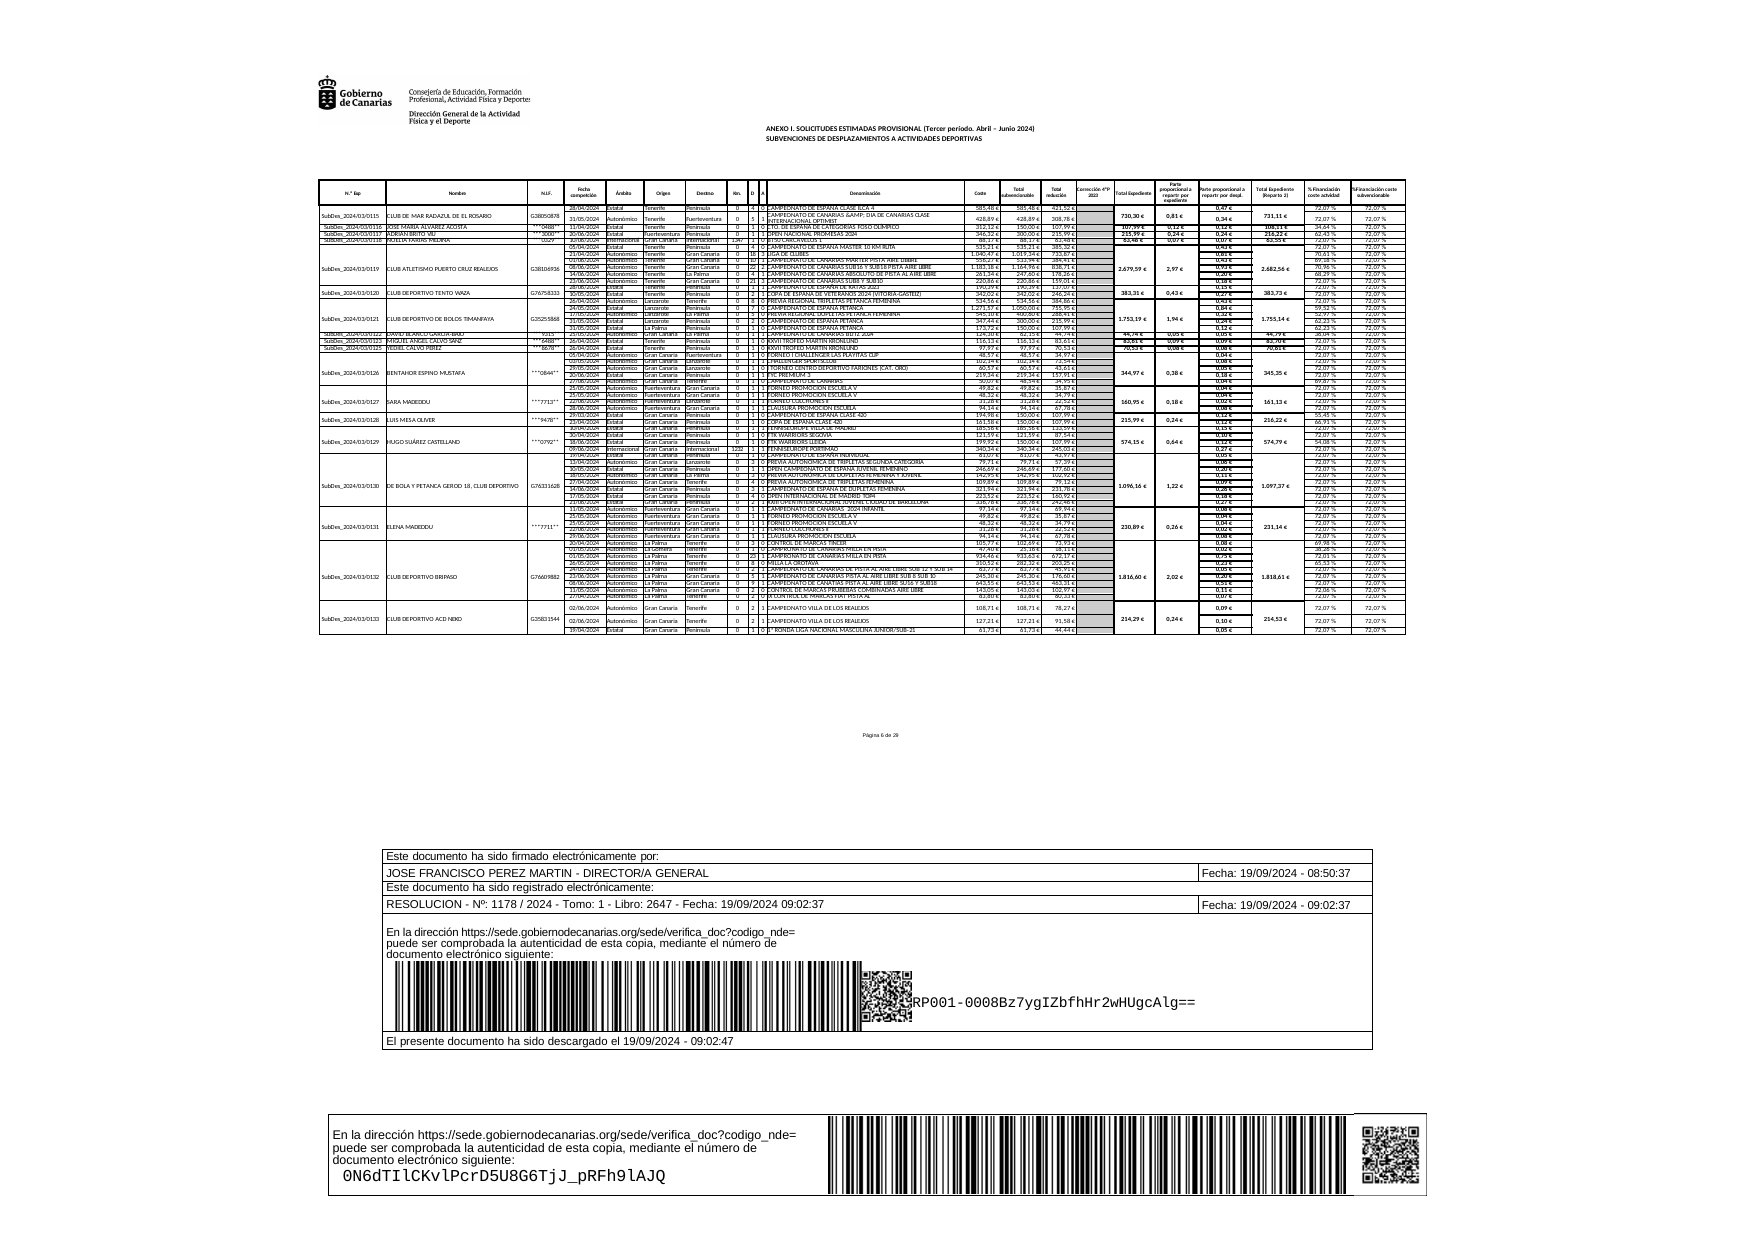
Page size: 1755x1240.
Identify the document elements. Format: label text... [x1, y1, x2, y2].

table_cell 31/05/2024 [565, 326, 606, 332]
table_cell 5 [749, 574, 758, 580]
table_cell 4 [749, 272, 758, 278]
table_cell 23/06/2024 [565, 279, 606, 284]
table_cell Estatal [607, 427, 643, 432]
table_cell 672,17 € [1042, 554, 1076, 560]
table_cell 48,32 € [1001, 521, 1041, 526]
table_cell 1 [749, 467, 758, 473]
table_cell 0,93 € [1200, 266, 1251, 271]
table_cell 1 [749, 333, 758, 338]
table_cell 1 [759, 393, 767, 399]
table_cell 44,44 € [1042, 628, 1076, 633]
table_cell 62,23 % [1305, 319, 1351, 325]
table_cell 43,61 € [1042, 366, 1076, 372]
table_cell 79,71 € [1001, 460, 1041, 466]
table_cell 344,97 € [1115, 353, 1154, 385]
table_cell 21 [749, 279, 758, 284]
table_cell 72,07 % [1305, 467, 1351, 473]
table_cell 72,07 % [1352, 326, 1405, 332]
table_cell Autonómico [607, 574, 643, 580]
table_cell 231,14 € [1252, 508, 1304, 540]
table_cell 72,07 % [1305, 406, 1351, 412]
table_cell 107,99 € [1042, 420, 1076, 426]
table_cell 105,77 € [965, 541, 1000, 546]
table_cell TTK WARRIORS LLEIDA [768, 440, 964, 446]
table_cell 0,26 € [1200, 488, 1251, 493]
table_cell 72,07 % [1352, 413, 1405, 419]
table_cell 0 [728, 494, 748, 499]
table_cell 0,08 € [1200, 541, 1251, 546]
table_cell 0 [759, 561, 767, 567]
table_cell 643,53 € [1001, 581, 1041, 587]
table_cell 72,07 % [1352, 366, 1405, 372]
table_cell 0 [728, 440, 748, 446]
table_cell 0 [759, 346, 767, 352]
table_cell 72,07 % [1352, 386, 1405, 392]
table_cell 11/05/2024 [565, 588, 606, 593]
table_cell Tenerife [644, 346, 685, 352]
table_cell 0,20 € [1200, 273, 1251, 278]
table_cell 3 [749, 460, 758, 466]
table_cell 0 [728, 346, 748, 352]
table_cell 1 [759, 467, 767, 473]
table_cell 48,32 € [1001, 393, 1041, 399]
table_cell 72,07 % [1352, 373, 1405, 378]
table_cell 109,89 € [965, 480, 1000, 486]
table_cell 0 [728, 574, 748, 580]
table_cell Tenerife [686, 380, 727, 385]
table_cell 428,89 € [1001, 212, 1041, 224]
table_cell ***9478** [528, 413, 564, 426]
table_cell 11/05/2024 [565, 507, 606, 513]
table_cell 72,07 % [1352, 272, 1405, 278]
table_cell 2 [749, 501, 758, 506]
table_cell 2,97 € [1156, 246, 1198, 284]
table_cell En la dirección https://sede.gobiernodecanarias.org/sede/verifica_doc?codigo_nde= puede ser comprobada la autenticidad de esta copia, mediante el número de documento electrónico siguiente: RP001-0008Bz7ygIZbfhHr2wHUgcAlg== [383, 914, 1372, 1031]
table_cell 150,00 € [1001, 420, 1041, 426]
table_header Denominación [768, 181, 964, 204]
table_cell 121,59 € [1001, 433, 1041, 439]
table_cell Península [686, 413, 727, 419]
table_cell 1ª RONDA LIGA NACIONAL MASCULINA JUNIOR/SUB-21 [768, 628, 964, 633]
table_cell 63,77 € [965, 568, 1000, 573]
table_cell 36,04 % [1305, 333, 1351, 338]
table_cell 30/04/2024 [565, 433, 606, 439]
table_cell 384,86 € [1042, 299, 1076, 305]
table_cell Península [686, 339, 727, 345]
table_cell CAMPEONATO DE ESPAÑA DE DUPLETAS FEMENINA [768, 487, 964, 493]
table_cell 0,24 € [1156, 602, 1198, 633]
table_cell 220,86 € [965, 279, 1000, 284]
table_cell 72,07 % [1352, 507, 1405, 513]
table_cell 1 [749, 427, 758, 432]
table_cell La Palma [644, 595, 685, 600]
table_cell CAMPEONATO DE CANARIAS [768, 380, 964, 385]
table_cell 1,22 € [1156, 454, 1198, 506]
table_cell [1077, 528, 1113, 533]
table_cell [1077, 601, 1113, 614]
table_cell 26/05/2024 [565, 561, 606, 567]
table_cell 0,18 € [1200, 495, 1251, 499]
table_cell TENNISEUROPE VILLA DE MADRID [768, 427, 964, 432]
table_cell 219,34 € [1001, 373, 1041, 378]
table_cell 72,07 % [1305, 581, 1351, 587]
table_cell 72,07 % [1352, 548, 1405, 553]
table_cell 29/05/2024 [565, 366, 606, 372]
table_cell Lanzarote [686, 400, 727, 405]
table_cell 72,07 % [1352, 501, 1405, 506]
table_cell 1 [759, 386, 767, 392]
table_cell 1 [749, 521, 758, 526]
table_cell 0,04 € [1200, 394, 1251, 399]
table_cell CAMPEONATO DE ESPAÑA CLASE ILCA 4 [768, 206, 964, 211]
table_cell 3 [749, 474, 758, 479]
table_cell 01/05/2024 [565, 548, 606, 553]
table_cell [1077, 454, 1113, 459]
table_cell 72,07 % [1305, 386, 1351, 392]
table_cell MILLA LA OROTAVA [768, 561, 964, 567]
table_cell 0,12 € [1200, 441, 1251, 446]
table_cell 72,07 % [1305, 601, 1351, 614]
table_cell 1 [749, 534, 758, 540]
table_cell 97,14 € [1001, 507, 1041, 513]
table_cell 28/04/2024 [565, 206, 606, 211]
table_cell G38106936 [528, 245, 564, 284]
table_cell 62,15 € [1001, 333, 1041, 338]
table_cell La Palma [686, 333, 727, 338]
table_cell 109,89 € [1001, 480, 1041, 486]
table_cell 342,02 € [1001, 292, 1041, 298]
table_cell [1077, 333, 1113, 338]
table_cell 0 [728, 286, 748, 291]
table_cell 11/04/2024 [565, 225, 606, 231]
table_cell Autonómico [607, 252, 643, 258]
table_cell 72,07 % [1305, 279, 1351, 284]
table_cell [1077, 480, 1113, 486]
table_cell 102,14 € [965, 360, 1000, 365]
table_cell 0,11 € [1200, 588, 1251, 593]
table_cell Estatal [607, 454, 643, 459]
table_cell 242,46 € [1042, 501, 1076, 506]
table_cell G35831544 [528, 601, 564, 633]
table_cell 72,07 % [1352, 440, 1405, 446]
table_cell 72,07 % [1305, 286, 1351, 291]
table_cell Gran Canaria [686, 406, 727, 412]
table_cell [1077, 561, 1113, 567]
table_cell 72,07 % [1352, 521, 1405, 526]
table_cell CAMPEONATO VILLA DE LOS REALEJOS [768, 601, 964, 614]
table_cell 214,53 € [1252, 602, 1304, 633]
table_cell 0 [759, 366, 767, 372]
table_cell [1077, 212, 1113, 224]
table_cell G38050878 [528, 206, 564, 224]
table_cell La Palma [644, 326, 685, 332]
table_cell CLUB DEPORTIVO BRIPASO [387, 541, 527, 600]
table_cell 1 [749, 353, 758, 358]
table_cell 83,80 € [965, 595, 1000, 600]
table_cell 91,58 € [1042, 615, 1076, 627]
table_cell 0,15 € [1200, 286, 1251, 291]
table_cell 43,97 € [1042, 454, 1076, 459]
table_cell 102,69 € [1001, 541, 1041, 546]
table_cell 0,08 € [1200, 360, 1251, 365]
table_cell 0,05 € [1200, 454, 1251, 459]
table_cell 72,07 % [1305, 373, 1351, 378]
table_cell 21/04/2024 [565, 252, 606, 258]
table_cell 0,34 € [1200, 212, 1251, 224]
table_cell 1 [759, 534, 767, 540]
table_cell 1.019,34 € [1001, 252, 1041, 258]
table_cell 585,48 € [965, 206, 1000, 211]
table_header Nombre [387, 181, 527, 204]
table_cell 0 [728, 313, 748, 318]
table_cell ***7711** [528, 507, 564, 540]
table_cell Lanzarote [644, 313, 685, 318]
table_cell Estatal [607, 494, 643, 499]
table_cell 127,21 € [965, 615, 1000, 627]
table_cell 2.679,59 € [1115, 246, 1154, 284]
table_cell 72,07 % [1352, 588, 1405, 593]
table_cell 0,04 € [1200, 515, 1251, 520]
table_cell 72,07 % [1305, 507, 1351, 513]
table_cell Autonómico [607, 406, 643, 412]
table_cell 245,30 € [965, 574, 1000, 580]
table_cell Tenerife [686, 568, 727, 573]
table_header Parte proporcional a repartr por despl. [1200, 181, 1251, 204]
table_cell 127,21 € [1001, 615, 1041, 627]
table_cell 1 [759, 212, 767, 224]
table_cell 1.818,61 € [1252, 541, 1304, 600]
table_cell Estatal [607, 206, 643, 211]
table_cell 643,55 € [965, 581, 1000, 587]
table_cell Autonómico [607, 561, 643, 567]
table_cell 1 [759, 360, 767, 365]
table_cell Tenerife [644, 225, 685, 231]
table_cell Autonómico [607, 534, 643, 540]
table_cell ***9315** [528, 333, 564, 338]
table_cell 216,22 € [1252, 414, 1304, 426]
table_cell Gran Canaria [644, 460, 685, 466]
table_cell Tenerife [686, 595, 727, 600]
table_cell 1 [759, 574, 767, 580]
table_cell 52,97 % [1305, 313, 1351, 318]
table_cell La Gomera [644, 548, 685, 553]
table_cell 0 [759, 306, 767, 311]
table_cell 143,03 € [1001, 588, 1041, 593]
table_cell 14/06/2024 [565, 272, 606, 278]
table_header N.º Exp [320, 181, 385, 204]
table_cell CAMPEONATO DE CANATIAS PISTA AL AIRE LIBRE SU16 Y SUB18 [768, 581, 964, 587]
table_cell 97,97 € [965, 346, 1000, 352]
table_cell SubDes_2024/03/0128 [320, 413, 386, 426]
table_cell La Palma [686, 272, 727, 278]
table_cell CONTROL DE MARCAS PRUBEBAS COMBINADAS AIRE LIBRE [768, 588, 964, 593]
table_cell Península [686, 494, 727, 499]
table_cell 0 [728, 534, 748, 540]
table_cell 463,31 € [1042, 581, 1076, 587]
table_cell 29/06/2024 [565, 534, 606, 540]
table_cell 72,07 % [1305, 574, 1351, 580]
table_cell 1 [759, 400, 767, 405]
table_cell 19/04/2024 [565, 628, 606, 633]
table_cell Tenerife [686, 541, 727, 546]
table_cell 72,07 % [1305, 339, 1351, 345]
table_cell 1 [749, 360, 758, 365]
table_cell ***0488** [528, 225, 564, 231]
table_cell 72,07 % [1305, 239, 1351, 244]
table_cell 72,07 % [1352, 561, 1405, 567]
table_cell 730,30 € [1115, 206, 1154, 224]
table_cell 0 [728, 413, 748, 419]
table_cell 0,20 € [1200, 575, 1251, 580]
table_cell 48,57 € [1001, 353, 1041, 358]
table_cell Autonómico [607, 386, 643, 392]
table_cell 0,12 € [1200, 421, 1251, 426]
table_cell 31,28 € [1001, 400, 1041, 405]
table_cell 1 [749, 420, 758, 426]
table_cell 35,87 € [1042, 386, 1076, 392]
table_cell SARA MADEDDU [387, 386, 527, 412]
table_cell 72,07 % [1305, 628, 1351, 633]
table_cell 1 [759, 528, 767, 533]
table_cell 03/05/2024 [565, 360, 606, 365]
table_cell 0 [728, 427, 748, 432]
table_cell Lanzarote [644, 306, 685, 311]
table_cell [1077, 494, 1113, 499]
table_header Total reducción [1042, 181, 1076, 204]
table_cell 72,07 % [1352, 460, 1405, 466]
table_cell CAMPRONATO DE CANARIAS MILLA EN PISTA [768, 554, 964, 560]
table_cell 72,07 % [1352, 601, 1405, 614]
table_cell Autonómico [607, 272, 643, 278]
table_cell 383,31 € [1115, 286, 1154, 298]
table_cell ***0329** [528, 239, 564, 244]
table_cell Península [686, 286, 727, 291]
table_cell Gran Canaria [686, 574, 727, 580]
table_cell 72,06 % [1305, 588, 1351, 593]
table_cell 72,07 % [1352, 514, 1405, 520]
table_cell 17/05/2024 [565, 313, 606, 318]
table_cell 1,94 € [1156, 300, 1198, 332]
table_cell CAMPEONATO DE CANARIAS BLITZ 2024 [768, 333, 964, 338]
table_cell 31,28 € [1001, 528, 1041, 533]
table_cell 55,45 % [1305, 413, 1351, 419]
table_cell 160,95 € [1115, 387, 1154, 412]
table_cell 0,04 € [1200, 380, 1251, 385]
table_cell 0,27 € [1200, 501, 1251, 506]
table_cell CAMPEONATO DE ESPAÑA DE KATAS 2023 [768, 286, 964, 291]
table_cell 0 [728, 528, 748, 533]
table_cell 61,07 € [1001, 454, 1041, 459]
table_cell PREVIA AUTONÓMICA DE TRIPLETAS FEMENINA [768, 480, 964, 486]
table_cell 72,07 % [1352, 306, 1405, 311]
table_cell Autonómico [607, 554, 643, 560]
table_cell 0,08 € [1200, 407, 1251, 412]
table_cell 116,13 € [965, 339, 1000, 345]
table_cell Autonómico [607, 366, 643, 372]
table_cell 308,78 € [1042, 212, 1076, 224]
table_cell Península [686, 628, 727, 633]
table_cell 0 [728, 561, 748, 567]
table_cell Península [686, 501, 727, 506]
table_cell 0 [728, 232, 748, 237]
table_cell ***3000** [528, 232, 564, 237]
table_cell Estatal [607, 292, 643, 298]
table_cell 72,07 % [1305, 400, 1351, 405]
table_cell 0,05 € [1200, 568, 1251, 573]
table_cell 0 [728, 386, 748, 392]
table_cell Gran Canaria [644, 480, 685, 486]
table_cell 67,78 € [1042, 406, 1076, 412]
table_cell XXVII TROFEO MARTIN KRONLUND [768, 346, 964, 352]
table_cell Estatal [607, 501, 643, 506]
table_cell Península [686, 433, 727, 439]
table_cell Fuerteventura [686, 212, 727, 224]
table_cell 5 [749, 212, 758, 224]
table_cell 0,09 € [1200, 481, 1251, 486]
table_cell 107,99 € [1042, 440, 1076, 446]
table_cell 1 [749, 373, 758, 378]
table_cell 142,95 € [965, 474, 1000, 479]
table_cell [1077, 521, 1113, 526]
table_cell 0,32 € [1200, 313, 1251, 318]
table_cell SubDes_2024/03/0116 [320, 225, 386, 231]
table_cell 72,07 % [1352, 454, 1405, 459]
table_cell La Palma [644, 574, 685, 580]
table_cell Península [686, 292, 727, 298]
table_cell 336,78 € [1001, 501, 1041, 506]
table_cell CTO. DE ESPAÑA DE CATEGORÍAS FOSO OLÍMPICO [768, 225, 964, 231]
table_cell LIGA DE CLUBES [768, 252, 964, 258]
table_cell Estatal [607, 373, 643, 378]
table_cell Península [686, 467, 727, 473]
table_cell 1 [749, 400, 758, 405]
table_cell [1077, 406, 1113, 412]
table_cell CAMPRONATO DE CANARIAS MILLA EN PISTA [768, 548, 964, 553]
table_cell 1 [749, 346, 758, 352]
table_cell 0,09 € [1156, 340, 1198, 345]
table_cell 10/04/2024 [565, 427, 606, 432]
table_cell 300,00 € [1001, 319, 1041, 325]
table_cell COPA DE ESPAÑA DE VETERANOS 2024 (VITORIA-GASTEIZ) [768, 292, 964, 298]
table_cell 63,55 € [1252, 239, 1304, 244]
table_cell Tenerife [686, 561, 727, 567]
table_cell 3 [759, 252, 767, 258]
table_cell 230,89 € [1115, 508, 1154, 540]
table_cell 385,32 € [1042, 245, 1076, 251]
table_cell JOSE MARÍA ÁLVAREZ ACOSTA [387, 225, 527, 231]
table_cell CLUB DE MAR RADAZUL DE EL ROSARIO [387, 206, 527, 224]
table_cell 21/06/2024 [565, 501, 606, 506]
table_cell 545,10 € [965, 313, 1000, 318]
table_cell [1077, 433, 1113, 439]
table_cell 0,07 € [1200, 595, 1251, 600]
table_cell 72,07 % [1352, 581, 1405, 587]
table_cell I TORNEO CENTRO DEPORTIVO FARIONES (CAT. ORO) [768, 366, 964, 372]
table_cell 185,56 € [965, 427, 1000, 432]
table_cell 0 [728, 433, 748, 439]
table_header N.I.F. [528, 181, 563, 204]
table_cell 0 [728, 212, 748, 224]
table_cell 0,02 € [1200, 400, 1251, 405]
table_cell CAMPEONATO DE ESPAÑA PETANCA [768, 326, 964, 332]
table_cell 61,07 € [965, 454, 1000, 459]
table_cell 336,78 € [965, 501, 1000, 506]
table_cell 49,82 € [1001, 386, 1041, 392]
table_cell 0 [728, 272, 748, 278]
table_cell 177,60 € [1042, 467, 1076, 473]
table_cell [1077, 581, 1113, 587]
table_cell ADRIÁN BRITO VIU [387, 232, 527, 237]
table_cell La Palma [644, 568, 685, 573]
table_cell Estatal [607, 286, 643, 291]
table_cell 10 [749, 259, 758, 264]
table_cell 73,54 € [1042, 360, 1076, 365]
table_cell La Palma [644, 588, 685, 593]
table_cell 0 [728, 252, 748, 258]
table_cell Tenerife [644, 265, 685, 271]
table_cell IX CONTROL DE MARCAS FIAT PISTA AL [768, 595, 964, 600]
table_header Origen [645, 181, 685, 204]
table_cell 0 [728, 406, 748, 412]
table_cell 0,43 € [1200, 259, 1251, 264]
table_cell [1077, 400, 1113, 405]
table_cell 23/04/2024 [565, 420, 606, 426]
table_header Km. [728, 181, 747, 204]
table_cell Tenerife [644, 259, 685, 264]
table_cell 19/04/2024 [565, 454, 606, 459]
table_cell [1077, 306, 1113, 311]
table_cell 72,07 % [1352, 333, 1405, 338]
table_cell ***7713** [528, 386, 564, 412]
table_cell 97,14 € [965, 507, 1000, 513]
table_cell 1 [749, 239, 758, 244]
table_cell 1 [749, 433, 758, 439]
table_cell 0 [728, 326, 748, 332]
table_cell PREVIA REGIONAL TRIPLETAS PETANCA FEMENINA [768, 299, 964, 305]
table_cell 0 [759, 440, 767, 446]
table_cell 72,07 % [1352, 420, 1405, 426]
table_cell Estatal [607, 433, 643, 439]
table_cell 72,07 % [1305, 353, 1351, 358]
table_cell 18/06/2024 [565, 440, 606, 446]
table_cell Península [686, 319, 727, 325]
table_cell 107,99 € [1042, 326, 1076, 332]
table_cell PREVIA AUTONÓMICA DE TRIPLETAS SEGUNDA CATEGORÍA [768, 460, 964, 466]
table_cell 0 [728, 480, 748, 486]
table_cell 0 [728, 581, 748, 587]
table_cell 72,07 % [1305, 460, 1351, 466]
table_cell 0,09 € [1200, 602, 1251, 614]
table_cell 0,08 € [1200, 508, 1251, 513]
table_cell 0 [728, 507, 748, 513]
table_cell 133,59 € [1042, 427, 1076, 432]
table_cell OPEN INTERNACIONAL DE MADRID TOP4 [768, 494, 964, 499]
table_cell 25,16 € [1001, 548, 1041, 553]
table_cell 215,99 € [1042, 232, 1076, 237]
table_cell Autonómico [607, 601, 643, 614]
table_cell 0 [728, 373, 748, 378]
table_cell 0,04 € [1200, 521, 1251, 526]
table_cell CAMPEONATO VILLA DE LOS REALEJOS [768, 615, 964, 627]
table_cell Gran Canaria [644, 413, 685, 419]
table_cell 63,48 € [1115, 239, 1154, 244]
table_cell 0 [759, 225, 767, 231]
table_header Parte proporcional a repartr por expediente [1156, 181, 1198, 204]
table_cell BT50 CARCAVELOS 1 [768, 239, 964, 244]
table_cell 72,07 % [1352, 568, 1405, 573]
table_cell 161,58 € [965, 420, 1000, 426]
table_cell 1 [749, 225, 758, 231]
table_cell 20/06/2024 [565, 232, 606, 237]
table_cell CLUB DEPORTIVO TENTO WAZA [387, 286, 527, 298]
table_cell 1 [749, 507, 758, 513]
table_cell 72,07 % [1352, 286, 1405, 291]
table_cell 02/06/2024 [565, 615, 606, 627]
table_cell 0 [728, 454, 748, 459]
table_cell 72,07 % [1305, 366, 1351, 372]
table_cell 2 [749, 588, 758, 593]
table_cell 0 [728, 474, 748, 479]
table_cell Gran Canaria [686, 265, 727, 271]
table_cell 0 [728, 306, 748, 311]
table_cell 72,07 % [1305, 521, 1351, 526]
table_cell 143,05 € [965, 588, 1000, 593]
table_cell [1077, 427, 1113, 432]
table_cell 219,34 € [965, 373, 1000, 378]
table_cell 1 [749, 339, 758, 345]
table_cell 45,91 € [1042, 568, 1076, 573]
table_cell 44,74 € [1115, 333, 1154, 338]
table_cell 72,07 % [1352, 554, 1405, 560]
table_cell LUIS MESA OLIVER [387, 413, 527, 426]
table_cell DAVID BLANCO GARCIA-BAJO [387, 333, 527, 338]
table_cell 142,95 € [1001, 474, 1041, 479]
table_cell CONTROL DE MARCAS TINCER [768, 541, 964, 546]
table_cell 0 [728, 601, 748, 614]
table_cell 1 [749, 440, 758, 446]
table_cell 247,60 € [1001, 272, 1041, 278]
table_cell 0 [728, 541, 748, 546]
table_cell La Palma [644, 541, 685, 546]
table_cell 0,08 € [1200, 535, 1251, 540]
table_cell 0,27 € [1200, 293, 1251, 298]
table_cell 47,40 € [965, 548, 1000, 553]
table_cell 0,75 € [1200, 555, 1251, 560]
table_cell 0 [728, 339, 748, 345]
table_cell 261,34 € [965, 272, 1000, 278]
table_cell Autonómico [607, 212, 643, 224]
table_cell 1 [749, 393, 758, 399]
table_cell CLAUSURA PROMOCION ESCUELA [768, 406, 964, 412]
table_cell 0,12 € [1156, 226, 1198, 231]
table_cell 50,07 € [965, 380, 1000, 385]
text Página 6 de 29 [696, 733, 1065, 739]
table_cell 49,82 € [965, 514, 1000, 520]
table_cell 342,02 € [965, 292, 1000, 298]
table_cell 27/04/2024 [565, 480, 606, 486]
table_cell [1077, 279, 1113, 284]
table_cell 72,07 % [1305, 501, 1351, 506]
table_cell 44,74 € [1042, 333, 1076, 338]
table_cell 1 [759, 568, 767, 573]
table_cell 0 [728, 521, 748, 526]
table_cell 0 [759, 413, 767, 419]
table_cell 0,07 € [1200, 239, 1251, 244]
table_cell PREVIA REGIONAL DUPLETAS PETANCA FEMENINA [768, 313, 964, 318]
table_cell 2,02 € [1156, 541, 1198, 600]
table_cell 1 [749, 366, 758, 372]
table_cell 0,02 € [1200, 548, 1251, 553]
table_cell 72,07 % [1352, 534, 1405, 540]
table_cell 72,07 % [1352, 360, 1405, 365]
table_cell 0 [759, 353, 767, 358]
table_cell 1.183,18 € [965, 265, 1000, 271]
table_cell 556,27 € [965, 259, 1000, 264]
table_cell 0 [728, 501, 748, 506]
table_cell 34,79 € [1042, 393, 1076, 399]
table_cell 72,07 % [1305, 447, 1351, 452]
table_cell OPEN NACIONAL PROMESAS 2024 [768, 232, 964, 237]
table_cell 72,07 % [1352, 313, 1405, 318]
table_cell [1077, 615, 1113, 627]
table_cell 102,92 € [1042, 474, 1076, 479]
table_header Corrección 4ºP 2023 [1077, 181, 1114, 204]
table_cell G76609882 [528, 541, 564, 600]
table_cell [1077, 252, 1113, 258]
table_cell 347,44 € [965, 319, 1000, 325]
table_cell 288,41 € [1042, 313, 1076, 318]
table_cell Autonómico [607, 460, 643, 466]
table_cell 2 [749, 595, 758, 600]
table_cell 08/06/2024 [565, 581, 606, 587]
table_cell 0 [728, 554, 748, 560]
table_cell 1.753,19 € [1115, 300, 1154, 332]
table_cell 72,07 % [1352, 339, 1405, 345]
table_cell Autonómico [607, 265, 643, 271]
table_cell CAMPEONATO DE CANARIAS 2024 INFANTIL [768, 507, 964, 513]
table_cell 1.097,37 € [1252, 454, 1304, 506]
table_cell 428,89 € [965, 212, 1000, 224]
table_cell Estatal [607, 245, 643, 251]
table_cell 933,63 € [1001, 554, 1041, 560]
table_cell Tenerife [644, 245, 685, 251]
table_cell ELENA MADEDDU [387, 507, 527, 540]
table_cell CAMPEONATO DE CANARIAS SUB8 Y SUB10 [768, 279, 964, 284]
table_cell Tenerife [686, 299, 727, 305]
table_cell 22/06/2024 [565, 400, 606, 405]
table_cell 121,59 € [965, 433, 1000, 439]
table_cell 20/06/2024 [565, 373, 606, 378]
table_cell Península [686, 487, 727, 493]
table_cell 102,97 € [1042, 588, 1076, 593]
table_cell 0 [728, 588, 748, 593]
table_cell 0,04 € [1200, 353, 1251, 358]
table_cell 24/05/2024 [565, 306, 606, 311]
table_cell CAMPEONATO DE CANARIAS SUB16 Y SUB18 PISTA AIRE LIBRE [768, 265, 964, 271]
table_cell 94,14 € [1001, 534, 1041, 540]
table_cell 159,01 € [1042, 279, 1076, 284]
table_cell 70,96 % [1305, 265, 1351, 271]
table_cell HUGO SUÁREZ CASTELLANO [387, 427, 527, 452]
table_cell CAMPEONATO DE ESPAÑA INDIVIDUAL [768, 454, 964, 459]
table_cell 54,08 % [1305, 440, 1351, 446]
table_cell 0,05 € [1200, 628, 1251, 633]
table_cell 23/06/2024 [565, 574, 606, 580]
table_cell JOSE FRANCISCO PEREZ MARTIN - DIRECTOR/A GENERAL [383, 864, 1198, 881]
table_cell La Palma [644, 554, 685, 560]
table_header Total subvencionable [1001, 181, 1040, 204]
table_cell 1347 [728, 239, 748, 244]
table_cell 574,15 € [1115, 427, 1154, 452]
table_cell 24/05/2024 [565, 568, 606, 573]
table_cell 72,07 % [1305, 568, 1351, 573]
table_cell 83,61 € [1042, 339, 1076, 345]
table_cell La Palma [686, 474, 727, 479]
table_cell 62,43 % [1305, 232, 1351, 237]
table_cell 60,33 € [1042, 595, 1076, 600]
table_cell 0 [728, 514, 748, 520]
table_cell 150,00 € [1001, 326, 1041, 332]
table_cell 72,07 % [1305, 427, 1351, 432]
table_cell El presente documento ha sido descargado el 19/09/2024 - 09:02:47 [383, 1032, 1372, 1048]
table_cell [1077, 346, 1113, 352]
table_cell Autonómico [607, 393, 643, 399]
table_cell 72,07 % [1352, 406, 1405, 412]
table_cell NOELIA FARIAS MEDINA [387, 239, 527, 244]
table_cell Gran Canaria [686, 581, 727, 587]
table_cell 1 [759, 615, 767, 627]
table_cell 1 [749, 514, 758, 520]
table_cell [1077, 326, 1113, 332]
table_cell [1077, 628, 1113, 633]
table_cell 48,32 € [965, 393, 1000, 399]
table_cell CAMPEONATO DE ESPAÑA PETANCA [768, 319, 964, 325]
table_cell 0,20 € [1200, 468, 1251, 473]
table_cell 22 [749, 265, 758, 271]
table_cell SubDes_2024/03/0132 [320, 541, 386, 600]
table_cell 72,07 % [1352, 467, 1405, 473]
table_cell 1 [759, 259, 767, 264]
table_cell 0 [759, 480, 767, 486]
table_cell Península [686, 326, 727, 332]
table_cell 3 [749, 541, 758, 546]
table_header Total Expediente (Reparto 2) [1252, 181, 1304, 204]
table_cell Gran Canaria [686, 514, 727, 520]
table_cell 346,32 € [965, 232, 1000, 237]
table_cell 0 [759, 548, 767, 553]
table_cell 231,78 € [1042, 487, 1076, 493]
table_cell 173,72 € [965, 326, 1000, 332]
table_cell 59,52 % [1305, 306, 1351, 311]
table_cell SubDes_2024/03/0129 [320, 427, 386, 452]
table_cell 72,07 % [1352, 447, 1405, 452]
table_cell SubDes_2024/03/0127 [320, 386, 386, 412]
table_cell 57,39 € [1042, 460, 1076, 466]
table_cell 26/04/2024 [565, 299, 606, 305]
table_cell 0 [728, 259, 748, 264]
table_cell 1 [759, 272, 767, 278]
table_cell 0,18 € [1156, 387, 1198, 412]
table_cell 137,07 € [1042, 286, 1076, 291]
table_cell 72,07 % [1352, 319, 1405, 325]
table_cell 72,07 % [1305, 299, 1351, 305]
table_cell 72,07 % [1352, 427, 1405, 432]
table_cell 83,80 € [1001, 595, 1041, 600]
table_cell 0 [728, 380, 748, 385]
table_cell Gran Canaria [644, 420, 685, 426]
table_cell 2.682,56 € [1252, 246, 1304, 284]
table_cell 69,94 € [1042, 507, 1076, 513]
table_cell Tenerife [686, 548, 727, 553]
table_cell 05/04/2024 [565, 353, 606, 358]
table_cell 68,29 % [1305, 272, 1351, 278]
table_cell 0,24 € [1200, 232, 1251, 237]
table_cell 44,79 € [1252, 333, 1304, 338]
table_cell 25/05/2024 [565, 521, 606, 526]
table_cell Autonómico [607, 615, 643, 627]
table_cell 533,94 € [1001, 259, 1041, 264]
table_cell 87,54 € [1042, 433, 1076, 439]
table_cell [1077, 380, 1113, 385]
table_cell 2 [749, 319, 758, 325]
table_cell 72,07 % [1305, 480, 1351, 486]
table_cell 67,78 € [1042, 534, 1076, 540]
table_cell 1 [749, 232, 758, 237]
table_cell 22,52 € [1042, 528, 1076, 533]
table_cell 1 [759, 447, 767, 452]
table_cell Tenerife [686, 554, 727, 560]
table_cell 72,07 % [1352, 279, 1405, 284]
table_cell G35255868 [528, 299, 564, 332]
table_cell 0 [728, 265, 748, 271]
table_cell 27/06/2024 [565, 380, 606, 385]
table_cell 0 [759, 239, 767, 244]
table_cell 72,07 % [1352, 206, 1405, 211]
table_cell 310,52 € [965, 561, 1000, 567]
table_cell 63,77 € [1001, 568, 1041, 573]
table_cell 70,61 € [1252, 347, 1304, 352]
table_cell [1077, 460, 1113, 466]
table_cell TORNEO COLCHONES II [768, 528, 964, 533]
table_cell 72,07 % [1305, 454, 1351, 459]
table_cell La Palma [644, 581, 685, 587]
table_cell 755,95 € [1042, 306, 1076, 311]
table_cell 0 [728, 420, 748, 426]
table_cell Lanzarote [644, 299, 685, 305]
table_cell 08/06/2024 [565, 265, 606, 271]
table_cell 2 [759, 265, 767, 271]
table_cell 72,07 % [1352, 353, 1405, 358]
table_cell 0 [759, 433, 767, 439]
table_cell Península [686, 420, 727, 426]
table_cell 72,07 % [1305, 212, 1351, 224]
table_cell 72,07 % [1352, 433, 1405, 439]
table_cell 0,07 € [1156, 239, 1198, 244]
table_cell 72,07 % [1352, 400, 1405, 405]
table_cell [1077, 447, 1113, 452]
table_cell XXVII TROFEO MARTIN KRONLUND [768, 339, 964, 345]
table_cell [1077, 588, 1113, 593]
table_cell 48,32 € [965, 521, 1000, 526]
table_cell Tenerife [644, 252, 685, 258]
table_cell [1077, 534, 1113, 540]
table_cell 31,28 € [965, 400, 1000, 405]
table_cell 18,11 € [1042, 548, 1076, 553]
table_cell 194,98 € [965, 413, 1000, 419]
table_cell [1077, 574, 1113, 580]
table_cell 02/06/2024 [565, 601, 606, 614]
table_cell Tenerife [686, 480, 727, 486]
table_cell 0 [728, 225, 748, 231]
table_cell Tenerife [644, 286, 685, 291]
table_cell [1077, 206, 1113, 211]
table_cell 1 [759, 487, 767, 493]
table_cell 312,12 € [965, 225, 1000, 231]
table_cell 61,73 € [1001, 628, 1041, 633]
table_cell 0,18 € [1200, 280, 1251, 284]
table_cell 107,99 € [1115, 226, 1154, 231]
table_cell 0,23 € [1200, 562, 1251, 567]
table_header Destno [686, 181, 726, 204]
table_cell 72,07 % [1352, 259, 1405, 264]
table_cell 199,92 € [965, 440, 1000, 446]
table_cell TORNEO PROMOCION ESCUELA V [768, 386, 964, 392]
table_cell 10/06/2024 [565, 239, 606, 244]
table_cell 0,18 € [1200, 373, 1251, 378]
table_cell 69,98 % [1305, 541, 1351, 546]
table_cell [1077, 554, 1113, 560]
table_cell 0 [759, 206, 767, 211]
table_cell 72,07 % [1352, 628, 1405, 633]
table_cell 10/05/2024 [565, 467, 606, 473]
table_cell 203,25 € [1042, 561, 1076, 567]
table_cell 0 [759, 595, 767, 600]
table_cell 8 [749, 299, 758, 305]
table_cell 0,24 € [1156, 414, 1198, 426]
table_cell 0 [759, 474, 767, 479]
table_cell CAMPEONATO DE CANARIAS ABSOLUTO DE PISTA AL AIRE LIBRE [768, 272, 964, 278]
table_cell 1 [759, 507, 767, 513]
table_cell CAMPEONATO DE CANARIAS MARTER PISTA AIRE LIBBRE [768, 259, 964, 264]
table_cell 190,39 € [1001, 286, 1041, 291]
table_cell 72,07 % [1352, 252, 1405, 258]
table_cell 70,53 € [1042, 346, 1076, 352]
table_cell ***6488** [528, 339, 564, 345]
table_cell 246,24 € [1042, 292, 1076, 298]
table_cell Gran Canaria [644, 433, 685, 439]
table_cell 150,00 € [1001, 440, 1041, 446]
table_cell Estatal [607, 628, 643, 633]
table_cell 31,28 € [965, 528, 1000, 533]
table_cell 72,07 % [1352, 212, 1405, 224]
table_cell 83,61 € [1115, 340, 1154, 345]
table_cell ***8678** [528, 346, 564, 352]
table_cell [1077, 339, 1113, 345]
table_cell 34,97 € [1042, 353, 1076, 358]
table_cell CAMPEONATO DE CANARIAS &AMP; DIA DE CANARIAS CLASE INTERNACIONAL OPTIMIST [768, 212, 964, 224]
table_cell Península [686, 454, 727, 459]
table_cell CAMPEONATO DE ESPAÑA MASTER 10 KM RUTA [768, 245, 964, 251]
table_cell 72,07 % [1352, 265, 1405, 271]
table_cell 28/06/2024 [565, 286, 606, 291]
table_cell 4 [749, 245, 758, 251]
table_cell 0 [728, 568, 748, 573]
table_cell 345,35 € [1252, 353, 1304, 385]
table_cell 72,07 % [1352, 595, 1405, 600]
table_cell SubDes_2024/03/0115 [320, 206, 386, 224]
table_cell 245,30 € [1001, 574, 1041, 580]
table_cell 150,00 € [1001, 413, 1041, 419]
table_cell ***0792** [528, 427, 564, 452]
table_cell 1 [759, 581, 767, 587]
table_cell 0 [759, 628, 767, 633]
table_cell 22,52 € [1042, 400, 1076, 405]
table_cell 190,39 € [965, 286, 1000, 291]
table_cell 1232 [728, 447, 748, 452]
table_cell [1077, 265, 1113, 271]
table_cell 72,07 % [1305, 494, 1351, 499]
table_cell 534,56 € [965, 299, 1000, 305]
table_cell 0 [759, 588, 767, 593]
table_header Fecha competción [565, 181, 605, 204]
table_cell [1077, 413, 1113, 419]
table_cell 26/04/2024 [565, 339, 606, 345]
table_cell PREVIA AUTONÓMICA DE DUPLETAS FEMENINA Y JUVENIL [768, 474, 964, 479]
table_cell 0 [759, 380, 767, 385]
table_cell Gran Canaria [686, 534, 727, 540]
table_cell CHALLENGER SPORTSCLUB [768, 360, 964, 365]
table_cell 72,07 % [1352, 299, 1405, 305]
table_cell SubDes_2024/03/0119 [320, 245, 386, 284]
table_cell 1 [759, 406, 767, 412]
table_cell 0 [728, 595, 748, 600]
table_cell [1077, 568, 1113, 573]
table_cell 79,71 € [965, 460, 1000, 466]
table_cell 0,26 € [1156, 508, 1198, 540]
table_cell [1077, 373, 1113, 378]
table_cell Estatal [607, 413, 643, 419]
table_cell 1 [759, 333, 767, 338]
table_cell Estatal [607, 440, 643, 446]
table_cell 2 [749, 292, 758, 298]
table_cell 73,93 € [1042, 541, 1076, 546]
table_cell 49,82 € [1001, 514, 1041, 520]
table_cell Estatal [607, 232, 643, 237]
table_cell 72,07 % [1305, 433, 1351, 439]
table_cell Península [686, 346, 727, 352]
table_cell 0,06 € [1200, 461, 1251, 466]
table_cell 3 [759, 279, 767, 284]
table_cell 535,21 € [1001, 245, 1041, 251]
table_cell 17/05/2024 [565, 494, 606, 499]
table_cell [1077, 225, 1113, 231]
table_cell Lanzarote [686, 366, 727, 372]
table_cell 72,07 % [1352, 480, 1405, 486]
table_cell 0 [728, 279, 748, 284]
table_cell [1077, 292, 1113, 298]
table_cell 1 [749, 413, 758, 419]
table_cell 9 [749, 581, 758, 587]
table_cell 70,61 % [1305, 252, 1351, 258]
table_cell 0 [728, 319, 748, 325]
table_cell [1077, 548, 1113, 553]
table_cell 1.755,14 € [1252, 300, 1304, 332]
table_cell 0 [728, 393, 748, 399]
table_cell 35,87 € [1042, 514, 1076, 520]
table_cell Estatal [607, 420, 643, 426]
table_cell 0 [728, 360, 748, 365]
table_cell 0 [728, 333, 748, 338]
table_cell 94,14 € [965, 534, 1000, 540]
table_cell 72,07 % [1352, 380, 1405, 385]
table_cell 0,43 € [1200, 246, 1251, 251]
table_cell 161,13 € [1252, 387, 1304, 412]
table_cell 150,00 € [1001, 225, 1041, 231]
table_cell 0 [728, 487, 748, 493]
table_cell 72,07 % [1305, 360, 1351, 365]
table_cell 0 [759, 245, 767, 251]
table_cell TORNEO I CHALLENGER LAS PLAYITAS CUP [768, 353, 964, 358]
table_cell 25/05/2024 [565, 514, 606, 520]
table_cell 4 [749, 480, 758, 486]
table_cell CAMPEONATO DE ESPAÑA CLASE 420 [768, 413, 964, 419]
table_cell Tenerife [644, 212, 685, 224]
table_cell SubDes_2024/03/0126 [320, 353, 386, 385]
table_cell 1 [749, 380, 758, 385]
table_cell 246,69 € [1001, 467, 1041, 473]
table_cell Península [686, 306, 727, 311]
table_cell 0,43 € [1156, 286, 1198, 298]
table_cell 535,21 € [965, 245, 1000, 251]
table_cell Autonómico [607, 581, 643, 587]
table_cell 1 [759, 521, 767, 526]
table_cell 1.816,60 € [1115, 541, 1154, 600]
table_cell Península [686, 206, 727, 211]
table_cell 107,99 € [1042, 413, 1076, 419]
table_cell 01/06/2024 [565, 259, 606, 264]
table_cell 97,97 € [1001, 346, 1041, 352]
table_cell Tenerife [686, 615, 727, 627]
table_cell 1.050,00 € [1001, 306, 1041, 311]
table_cell 28/06/2024 [565, 406, 606, 412]
table_cell [1077, 239, 1113, 244]
table_cell TENNISEUROPE PORTIMAO [768, 447, 964, 452]
table_cell 0 [759, 313, 767, 318]
table_cell 0,64 € [1156, 427, 1198, 452]
table_cell 1.040,47 € [965, 252, 1000, 258]
table_cell SubDes_2024/03/0120 [320, 286, 386, 298]
table_cell Estatal [607, 467, 643, 473]
table_cell 1 [749, 326, 758, 332]
table_cell 1 [749, 286, 758, 291]
table_cell 0,12 € [1200, 226, 1251, 231]
table_cell 321,94 € [965, 487, 1000, 493]
table_cell 0 [728, 299, 748, 305]
table_cell 29/03/2024 [565, 413, 606, 419]
table_cell Estatal [607, 346, 643, 352]
table_cell 384,41 € [1042, 259, 1076, 264]
table_cell 38,26 % [1305, 548, 1351, 553]
table_cell 223,52 € [1001, 494, 1041, 499]
table_cell 185,56 € [1001, 427, 1041, 432]
table_cell SubDes_2024/03/0130 [320, 454, 386, 506]
table_cell 1 [759, 292, 767, 298]
table_cell [1077, 313, 1113, 318]
table_cell 0 [759, 460, 767, 466]
table_cell 0,47 € [1200, 206, 1251, 211]
table_cell 534,56 € [1001, 299, 1041, 305]
table_cell Tenerife [644, 339, 685, 345]
table_cell [1077, 286, 1113, 291]
table_cell 0 [728, 615, 748, 627]
table_cell 0 [759, 420, 767, 426]
table_cell CLUB ATLETISMO PUERTO CRUZ REALEJOS [387, 245, 527, 284]
table_cell 0 [728, 400, 748, 405]
table_cell 78,27 € [1042, 601, 1076, 614]
table_cell 176,60 € [1042, 574, 1076, 580]
table_cell Gran Canaria [644, 601, 685, 614]
table_cell Estatal [607, 326, 643, 332]
table_cell 0,09 € [1200, 340, 1251, 345]
table_cell 0 [759, 454, 767, 459]
table_cell Península [686, 440, 727, 446]
table_cell 72,07 % [1352, 245, 1405, 251]
table_header % Financiación coste actvidad [1305, 181, 1350, 204]
table_cell 0 [728, 467, 748, 473]
table_cell 108,71 € [1001, 601, 1041, 614]
table_header D [749, 181, 758, 204]
table_cell 18/05/2024 [565, 474, 606, 479]
table_cell 3 [749, 487, 758, 493]
table_cell 0,81 € [1156, 206, 1198, 224]
table_cell [1077, 259, 1113, 264]
table_cell 61,73 € [965, 628, 1000, 633]
table_cell Península [686, 373, 727, 378]
table_cell 88,17 € [1001, 239, 1041, 244]
table_cell [1077, 467, 1113, 473]
table_cell 72,07 % [1305, 393, 1351, 399]
table_cell 300,00 € [1001, 232, 1041, 237]
table_cell 72,07 % [1352, 487, 1405, 493]
table_cell 1.096,16 € [1115, 454, 1154, 506]
table_cell 7 [749, 306, 758, 311]
table_cell 83,70 € [1252, 340, 1304, 345]
table_cell TYC PREMIUM 3 [768, 373, 964, 378]
table_cell Estatal [607, 225, 643, 231]
table_cell G76331628 [528, 454, 564, 506]
table_cell 0,24 € [1170, 232, 1198, 237]
table_cell 22/06/2024 [565, 528, 606, 533]
table_cell Gran Canaria [644, 467, 685, 473]
table_cell 0,05 € [1200, 367, 1251, 372]
table_cell 0 [728, 628, 748, 633]
table_cell MIGUEL ANGEL CALVO SANZ [387, 339, 527, 345]
table_cell G76758333 [528, 286, 564, 298]
table_cell 34,95 € [1042, 380, 1076, 385]
table_cell 0 [728, 245, 748, 251]
table_cell [1077, 299, 1113, 305]
table_cell 31/05/2024 [565, 212, 606, 224]
table_cell [1077, 514, 1113, 520]
table_cell Tenerife [644, 206, 685, 211]
table_header Ámbito [607, 181, 643, 204]
table_cell 1 [759, 501, 767, 506]
table_cell SubDes_2024/03/0131 [320, 507, 386, 540]
table_cell 49,82 € [965, 386, 1000, 392]
table_cell [1077, 232, 1113, 237]
table_cell [1077, 353, 1113, 358]
table_cell Estatal [607, 339, 643, 345]
table_cell 88,17 € [965, 239, 1000, 244]
table_cell 0 [728, 206, 748, 211]
table_cell 1 [759, 427, 767, 432]
table_cell Gran Canaria [686, 252, 727, 258]
table_cell Estatal [607, 319, 643, 325]
table_cell 18 [749, 252, 758, 258]
table_cell 72,07 % [1352, 541, 1405, 546]
table_cell 72,07 % [1305, 292, 1351, 298]
table_cell [1077, 420, 1113, 426]
table_cell 23 [749, 554, 758, 560]
table_cell 383,73 € [1252, 286, 1304, 298]
table_cell Gran Canaria [644, 615, 685, 627]
table_cell 05/04/2024 [565, 245, 606, 251]
table_cell 25/05/2024 [565, 393, 606, 399]
table_cell 421,52 € [1042, 206, 1076, 211]
table_cell 94,14 € [1001, 406, 1041, 412]
table_cell 0,08 € [1156, 347, 1198, 352]
table_cell Estatal [607, 306, 643, 311]
table_cell 214,29 € [1115, 602, 1154, 633]
table_cell [1077, 541, 1113, 546]
table_cell 72,07 % [1305, 245, 1351, 251]
table_cell 107,99 € [1042, 225, 1076, 231]
table_cell 108,11 € [1252, 226, 1304, 231]
table_cell 0 [759, 494, 767, 499]
table_cell CLAUSURA PROMOCION ESCUELA [768, 534, 964, 540]
table_cell 8 [749, 561, 758, 567]
table_cell 1 [759, 232, 767, 237]
table_cell 0,81 € [1200, 253, 1251, 258]
table_cell [1077, 474, 1113, 479]
table_cell TORNEO COLCHONES II [768, 400, 964, 405]
table_cell 340,34 € [965, 447, 1000, 452]
table_cell 34,79 € [1042, 521, 1076, 526]
table_cell Península [686, 232, 727, 237]
table_cell Fecha: 19/09/2024 - 09:02:37 [1199, 896, 1372, 913]
table_cell 1 [749, 386, 758, 392]
table_cell 69,87 % [1305, 380, 1351, 385]
table_cell 0,10 € [1200, 616, 1251, 627]
table_cell 26/04/2024 [565, 346, 606, 352]
table_cell [1077, 319, 1113, 325]
table_cell 72,07 % [1352, 346, 1405, 352]
table_cell ***0844** [528, 353, 564, 385]
table_cell Autonómico [607, 299, 643, 305]
table_cell 321,94 € [1001, 487, 1041, 493]
table_cell [1077, 487, 1113, 493]
table_cell 72,07 % [1305, 615, 1351, 627]
table_cell [1077, 386, 1113, 392]
table_cell Tenerife [644, 272, 685, 278]
table_cell 4 [749, 206, 758, 211]
table_cell 27/04/2024 [565, 595, 606, 600]
table_cell 0 [728, 292, 748, 298]
table_cell 1 [759, 373, 767, 378]
table_cell 0,84 € [1220, 306, 1251, 311]
table_cell Gran Canaria [644, 366, 685, 372]
table_cell 62,23 % [1305, 326, 1351, 332]
table_cell [1077, 272, 1113, 278]
table_cell 79,12 € [1042, 480, 1076, 486]
table_cell 574,79 € [1252, 427, 1304, 452]
table_cell 0,12 € [1200, 326, 1251, 332]
table_cell 2 [749, 568, 758, 573]
table_cell 157,91 € [1042, 373, 1076, 378]
table_cell 72,07 % [1352, 615, 1405, 627]
table_cell 0,05 € [1200, 333, 1251, 338]
table_cell Península [686, 427, 727, 432]
table_cell 72,07 % [1352, 239, 1405, 244]
table_cell 72,07 % [1352, 494, 1405, 499]
table_cell 1 [749, 628, 758, 633]
table_cell 20/04/2024 [565, 541, 606, 546]
table_cell 72,07 % [1352, 292, 1405, 298]
table_cell Tenerife [644, 292, 685, 298]
table_cell 01/05/2024 [565, 554, 606, 560]
table_cell 0,04 € [1200, 387, 1251, 392]
table_cell 1 [749, 406, 758, 412]
table_cell Tenerife [686, 601, 727, 614]
table_cell 72,07 % [1305, 206, 1351, 211]
table_cell 215,99 € [1042, 319, 1076, 325]
table_cell 48,54 € [1001, 380, 1041, 385]
table_cell 72,07 % [1305, 514, 1351, 520]
table_cell 72,07 % [1305, 595, 1351, 600]
table_cell La Palma [686, 313, 727, 318]
table_cell 0,24 € [1200, 320, 1251, 325]
table_cell Gran Canaria [686, 507, 727, 513]
table_cell Gran Canaria [686, 386, 727, 392]
table_cell 178,26 € [1042, 272, 1076, 278]
table_cell 400,60 € [1001, 313, 1041, 318]
table_cell 0 [759, 326, 767, 332]
table_cell [1077, 440, 1113, 446]
table_cell SubDes_2024/03/0125 [320, 346, 386, 352]
table_cell Tenerife [644, 279, 685, 284]
table_cell 0 [728, 353, 748, 358]
table_cell 48,57 € [965, 353, 1000, 358]
table_cell 838,71 € [1042, 265, 1076, 271]
table_cell CAMPEONATO DE CANARIAS PISTA AL AIRE LIBRE SUB 8 SUB 10 [768, 574, 964, 580]
table_cell 160,92 € [1042, 494, 1076, 499]
table_cell 72,07 % [1305, 346, 1351, 352]
table_cell 0 [759, 339, 767, 345]
table_cell TORNEO PROMOCION ESCUELA V [768, 521, 964, 526]
table_cell 09/06/2024 [565, 447, 606, 452]
table_cell 34,64 % [1305, 225, 1351, 231]
table_cell TTK WARRIORS SEGOVIA [768, 433, 964, 439]
table_cell 2 [749, 615, 758, 627]
table_cell [1077, 360, 1113, 365]
table_cell 108,71 € [965, 601, 1000, 614]
table_cell [1077, 245, 1113, 251]
table_cell 215,99 € [1115, 414, 1154, 426]
table_header %Financiación coste subvencionable [1352, 181, 1405, 204]
table_cell 0,08 € [1200, 347, 1251, 352]
table_cell Estatal [607, 487, 643, 493]
table_cell 72,01 % [1305, 554, 1351, 560]
table_cell Península [686, 225, 727, 231]
table_cell [1077, 501, 1113, 506]
table_cell 72,07 % [1305, 534, 1351, 540]
table_cell 1.164,96 € [1001, 265, 1041, 271]
table_cell Fecha: 19/09/2024 - 08:50:37 [1199, 864, 1372, 881]
table_cell 245,03 € [1042, 447, 1076, 452]
table_cell 1 [749, 528, 758, 533]
table_cell 72,07 % [1352, 574, 1405, 580]
table_cell 585,48 € [1001, 206, 1041, 211]
table_cell 60,57 € [1001, 366, 1041, 372]
table_cell 733,87 € [1042, 252, 1076, 258]
table_cell YEDIEL CALVO PEREZ [387, 346, 527, 352]
table_cell 934,46 € [965, 554, 1000, 560]
table_cell CLUB DEPORTIVO ACD NEKO [387, 601, 527, 633]
table_cell 72,07 % [1352, 393, 1405, 399]
table_cell 72,07 % [1352, 528, 1405, 533]
table_cell 0 [728, 548, 748, 553]
table_cell [1077, 393, 1113, 399]
table_cell 65,53 % [1305, 561, 1351, 567]
table_cell SubDes_2024/03/0123 [320, 339, 386, 345]
table_cell 4 [749, 494, 758, 499]
table_cell Autonómico [607, 514, 643, 520]
table_cell 0,10 € [1200, 434, 1251, 439]
table_cell CAMPEONATO DE ESPAÑA PETANCA [768, 306, 964, 311]
table_cell La Palma [644, 561, 685, 567]
table_cell 72,07 % [1352, 232, 1405, 237]
table_cell 25/05/2024 [565, 386, 606, 392]
table_cell 13/04/2024 [565, 460, 606, 466]
table_cell 70,53 € [1115, 347, 1154, 352]
table_cell 282,32 € [1001, 561, 1041, 567]
table_cell 31/05/2024 [565, 319, 606, 325]
table_cell BENTAHOR ESPINO MUSTAFA [387, 353, 527, 385]
table_cell 0,11 € [1200, 474, 1251, 479]
table_cell COPA DE ESPAÑA CLASE 420 [768, 420, 964, 426]
table_cell Gran Canaria [686, 393, 727, 399]
table_cell 10/05/2024 [565, 292, 606, 298]
table_cell 2 [749, 601, 758, 614]
table_cell Lanzarote [644, 319, 685, 325]
table_cell [1077, 595, 1113, 600]
table_cell 94,14 € [965, 406, 1000, 412]
table_header Este documento ha sido firmado electrónicamente por: [383, 850, 1372, 863]
table_cell DE BOLA Y PETANCA GEROD 18, CLUB DEPORTIVO [387, 454, 527, 506]
table_header Total Expediente [1115, 181, 1154, 204]
table_cell Lanzarote [686, 360, 727, 365]
table_cell 0,38 € [1156, 353, 1198, 385]
table_cell TORNEO PROMOCION ESCUELA V [768, 514, 964, 520]
table_cell 69,18 % [1305, 259, 1351, 264]
table_cell Este documento ha sido registrado electrónicamente: [383, 882, 1372, 895]
table_cell 102,14 € [1001, 360, 1041, 365]
table_cell 0,15 € [1200, 427, 1251, 432]
table_cell 731,11 € [1252, 206, 1304, 224]
table_cell 0,12 € [1200, 414, 1251, 419]
table_cell Gran Canaria [644, 487, 685, 493]
table_cell 60,57 € [965, 366, 1000, 372]
table_cell 25/05/2024 [565, 333, 606, 338]
table_cell 63,48 € [1042, 239, 1076, 244]
table_cell Península [686, 245, 727, 251]
table_cell 14/06/2024 [565, 487, 606, 493]
table_cell RESOLUCION - Nº: 1178 / 2024 - Tomo: 1 - Libro: 2647 - Fecha: 19/09/2024 09:02:37 [383, 896, 1198, 913]
table_cell SubDes_2024/03/0133 [320, 601, 386, 633]
table_cell 0 [759, 541, 767, 546]
table_cell SubDes_2024/03/0121 [320, 299, 386, 332]
table_header A [760, 181, 766, 204]
table_cell 72,07 % [1305, 528, 1351, 533]
table_cell [1077, 507, 1113, 513]
table_cell 223,52 € [965, 494, 1000, 499]
table_cell 0,43 € [1200, 300, 1251, 305]
table_cell 0,51 € [1200, 582, 1251, 587]
table_cell OPEN CAMPEONATO DE ESPAÑA JUVENIL FEMENINO [768, 467, 964, 473]
table_cell 0,05 € [1156, 333, 1198, 338]
table_cell 72,07 % [1305, 487, 1351, 493]
table_cell 116,13 € [1001, 339, 1041, 345]
table_cell 72,07 % [1352, 225, 1405, 231]
table_cell 246,69 € [965, 467, 1000, 473]
table_cell Autonómico [607, 480, 643, 486]
table_cell 124,30 € [965, 333, 1000, 338]
table_cell 220,86 € [1001, 279, 1041, 284]
table_cell 1 [759, 514, 767, 520]
table_cell 340,34 € [1001, 447, 1041, 452]
table_cell 0 [759, 299, 767, 305]
table_cell 0 [728, 366, 748, 372]
table_cell 1 [749, 447, 758, 452]
table_cell 0,27 € [1200, 447, 1251, 452]
table_cell [1077, 366, 1113, 372]
table_cell Gran Canaria [644, 440, 685, 446]
table_cell 1 [759, 601, 767, 614]
table_cell 0 [759, 319, 767, 325]
table_cell 72,07 % [1352, 474, 1405, 479]
table_cell 1 [759, 286, 767, 291]
table_cell 1 [749, 454, 758, 459]
table_cell CLUB DEPORTIVO DE BOLOS TIMANFAYA [387, 299, 527, 332]
table_cell 66,91 % [1305, 420, 1351, 426]
table_cell 1 [749, 548, 758, 553]
table_cell 0 [728, 460, 748, 466]
table_cell 0,02 € [1200, 528, 1251, 533]
table_cell TORNEO PROMOCION ESCUELA V [768, 393, 964, 399]
table_cell 72,07 % [1305, 474, 1351, 479]
table_header Coste [965, 181, 999, 204]
table_cell 5 [749, 313, 758, 318]
table_cell 1 [759, 554, 767, 560]
table_cell Lanzarote [686, 460, 727, 466]
table_cell Autonómico [607, 507, 643, 513]
